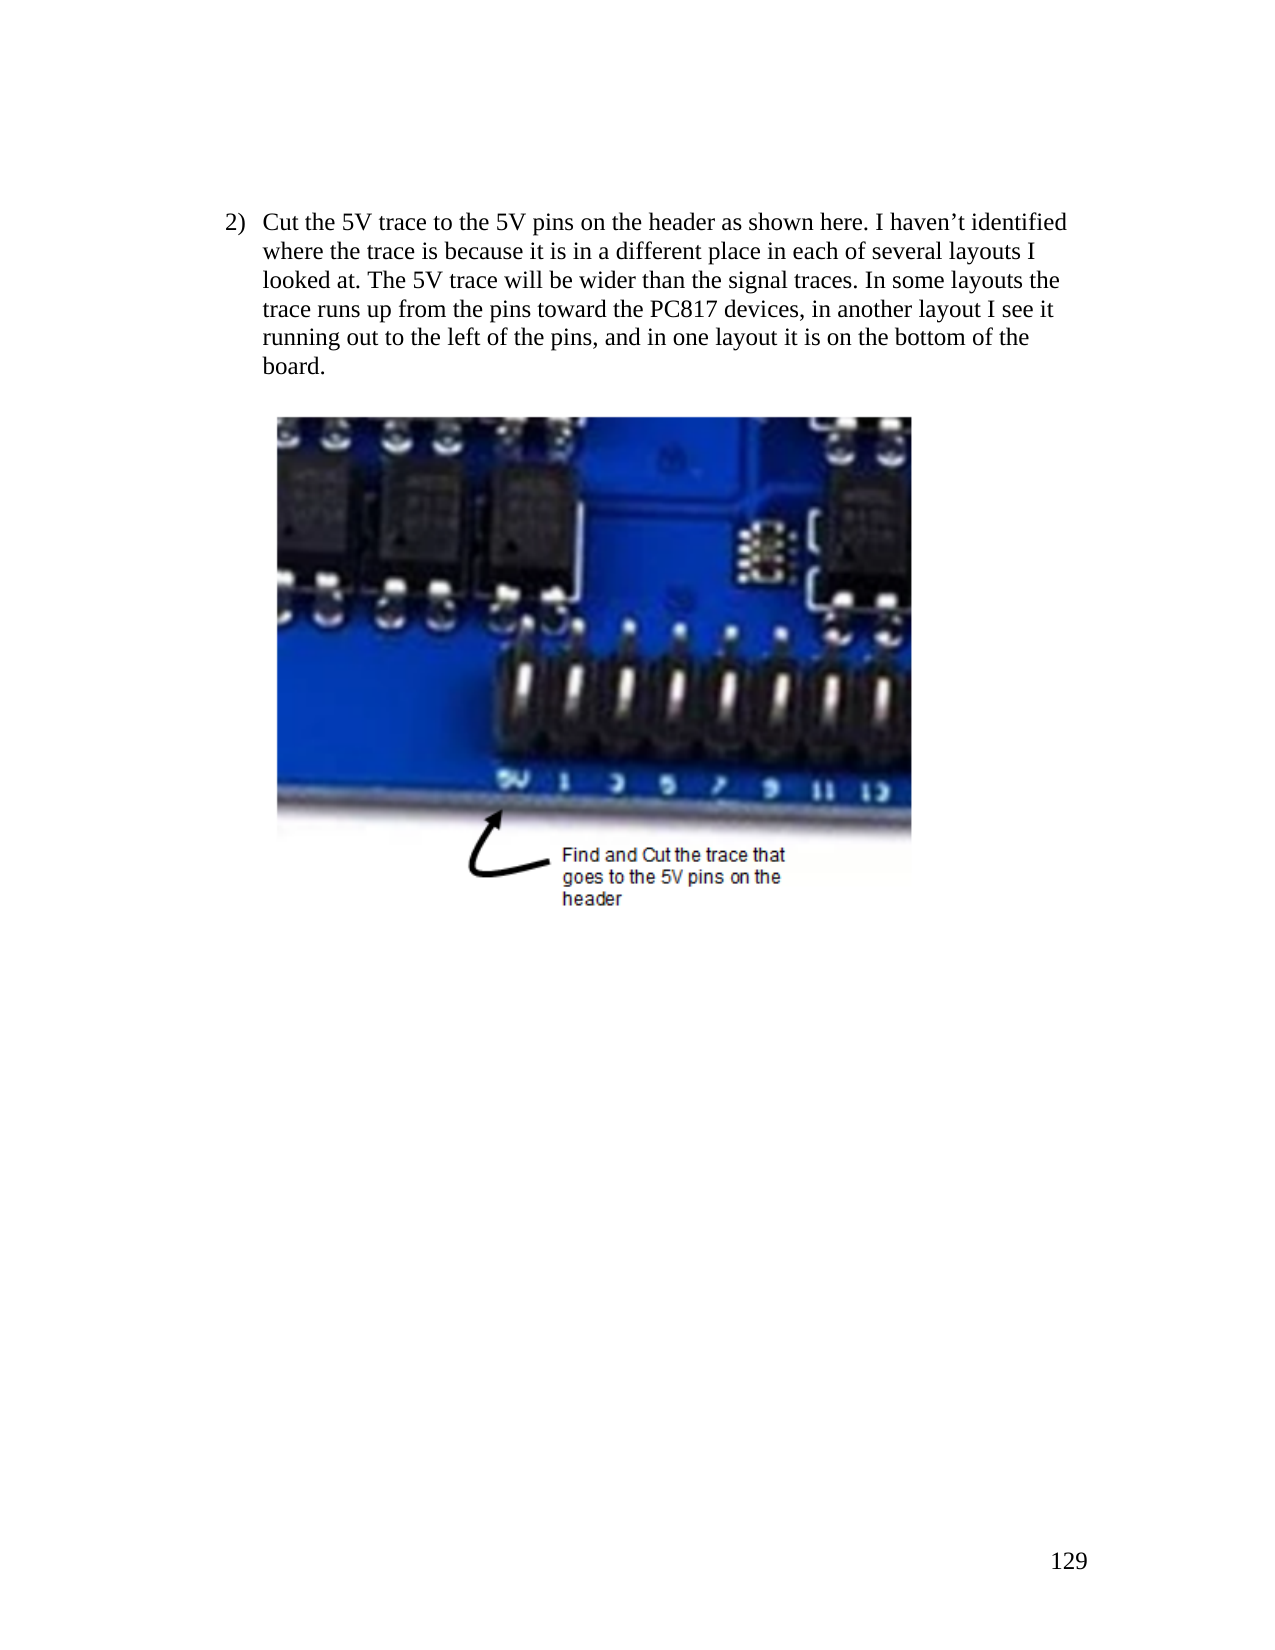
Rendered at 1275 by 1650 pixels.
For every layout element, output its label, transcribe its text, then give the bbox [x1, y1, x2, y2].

picture [268, 408, 978, 923]
list Cut the 5V trace to the 5V pins on the header as shown here. I haven’t identified where the trace is because it is in a different place in each of several layouts I looked at. The 5V trace will be wider than the signal traces. In some layouts the trace runs up from the pins toward the PC817 devices, in another layout I see it running out to the left of the pins, and in one layout it is on the bottom of the board. [225, 207, 1087, 380]
